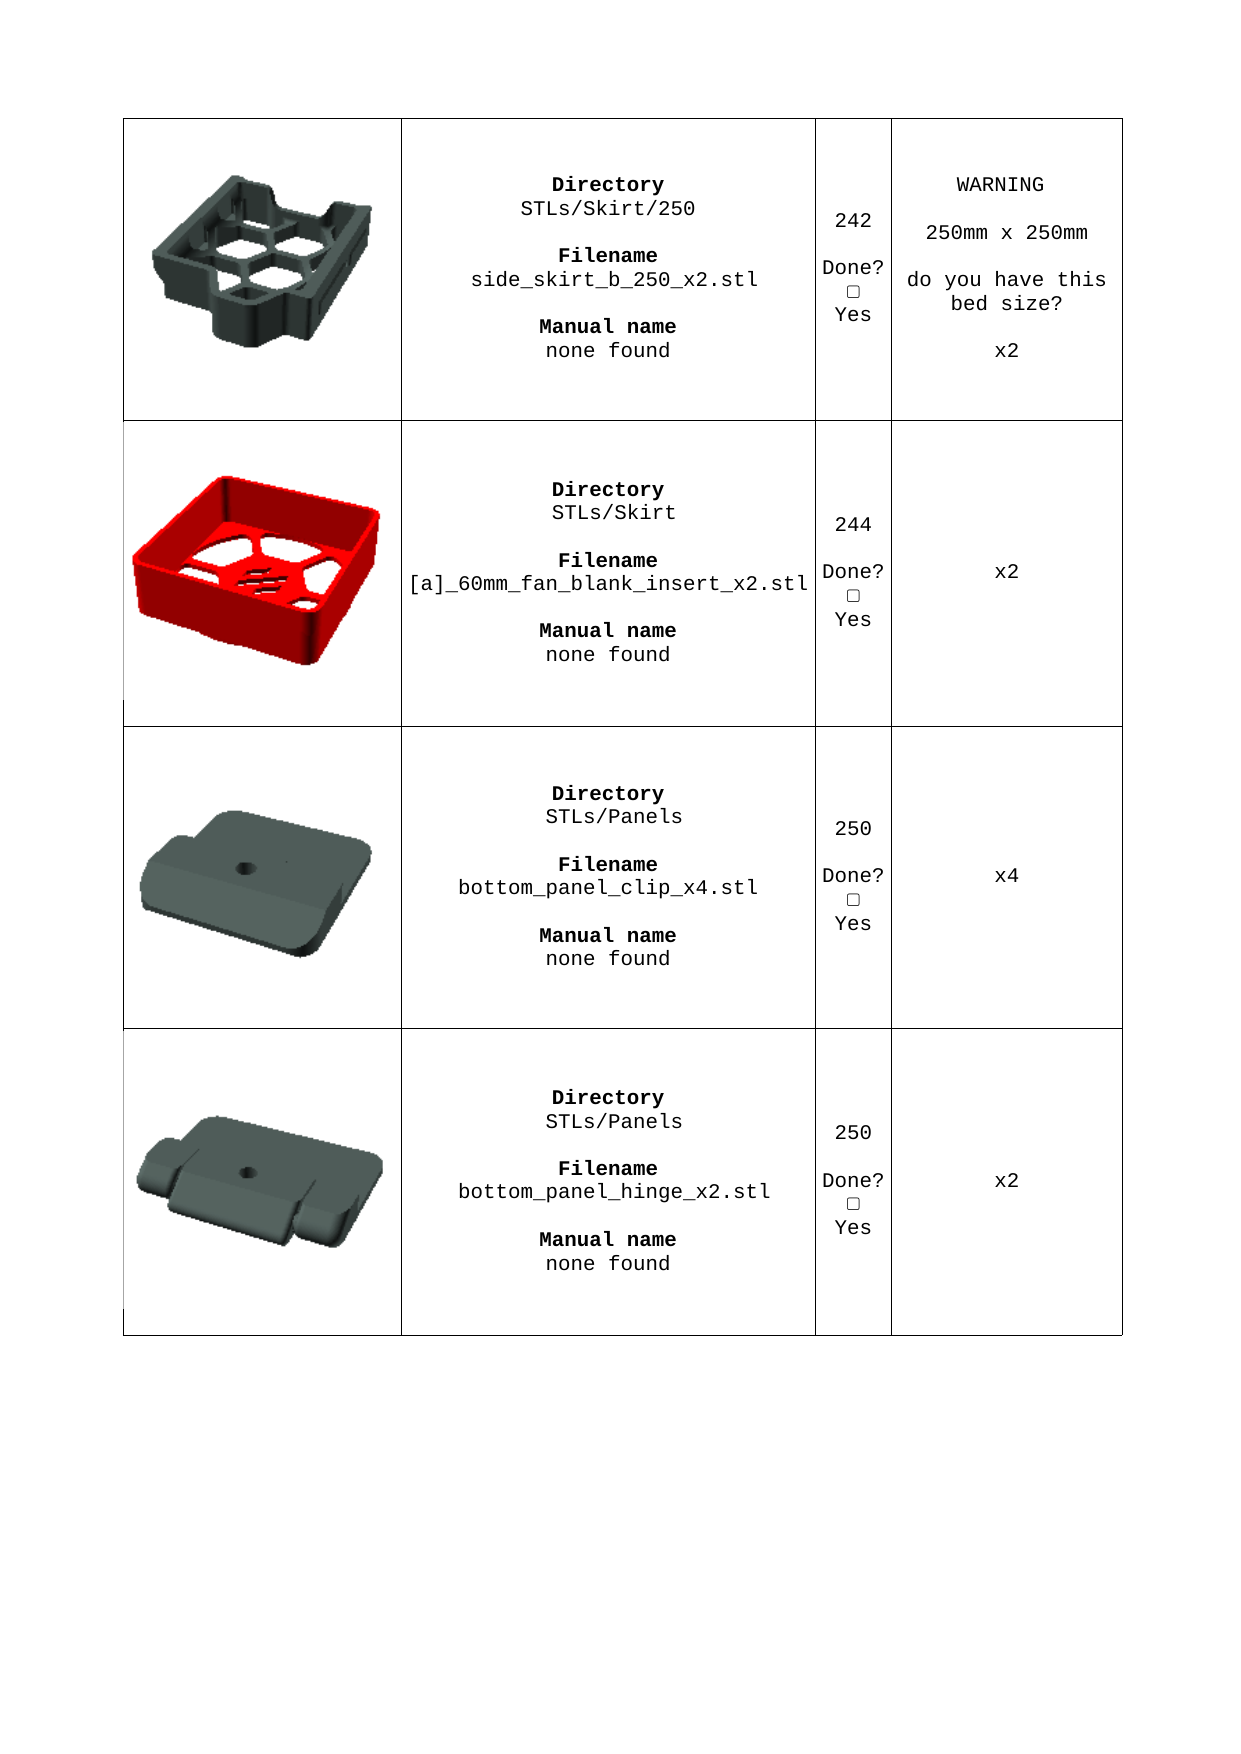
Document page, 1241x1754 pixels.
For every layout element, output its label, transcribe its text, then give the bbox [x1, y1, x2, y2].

table_cell x2 [892, 421, 1122, 726]
picture [125, 121, 398, 394]
table_cell Directory STLs/Panels Filename bottom_panel_clip_x4.stl Manual name none found [402, 727, 815, 1028]
picture [123, 1031, 401, 1309]
table_cell 250 Done? ▢ Yes [816, 1029, 891, 1335]
table_cell Directory STLs/Skirt/250 Filename side_skirt_b_250_x2.stl Manual name none found [402, 119, 815, 420]
table_cell 250 Done? ▢ Yes [816, 727, 891, 1028]
table_cell [124, 119, 401, 420]
table_cell WARNING 250mm x 250mm do you have this bed size? x2 [892, 119, 1122, 420]
table_cell 244 Done? ▢ Yes [816, 421, 891, 726]
table_cell [124, 1309, 401, 1335]
table_cell x2 [892, 1029, 1122, 1335]
table_cell [124, 700, 401, 726]
table_cell Directory STLs/Skirt Filename [a]_60mm_fan_blank_insert_x2.stl Manual name none found [402, 421, 815, 726]
table_cell [124, 727, 401, 1028]
picture [125, 729, 398, 1002]
table_cell 242 Done? ▢ Yes [816, 119, 891, 420]
table_cell x4 [892, 727, 1122, 1028]
picture [123, 422, 401, 700]
table_cell Directory STLs/Panels Filename bottom_panel_hinge_x2.stl Manual name none found [402, 1029, 815, 1335]
